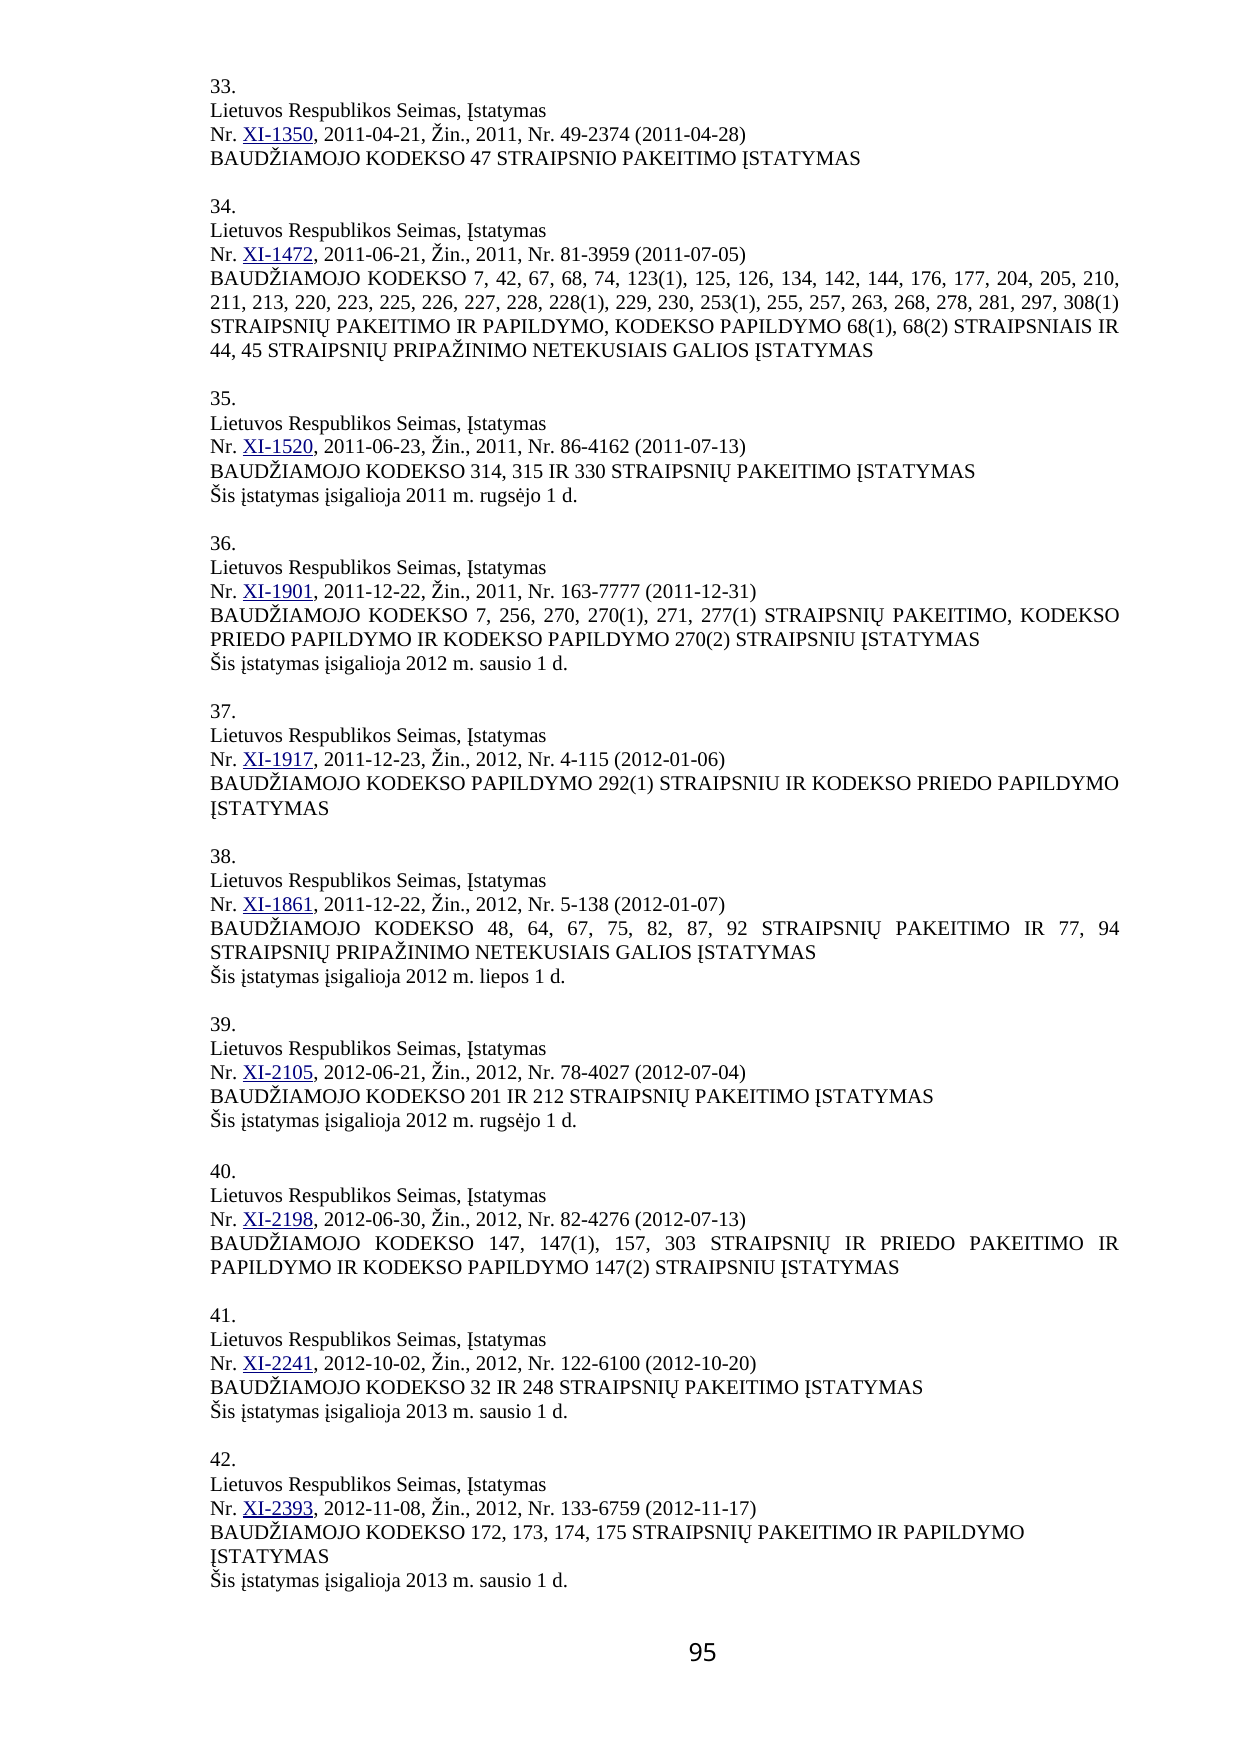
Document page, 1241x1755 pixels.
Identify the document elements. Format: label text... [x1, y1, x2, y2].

text Lietuvos Respublikos Seimas, Įstatymas [210, 218, 1120, 242]
text Lietuvos Respublikos Seimas, Įstatymas [210, 98, 1120, 122]
text BAUDŽIAMOJO KODEKSO 201 IR 212 STRAIPSNIŲ PAKEITIMO ĮSTATYMAS [210, 1084, 1120, 1108]
text Nr. XI-2105, 2012-06-21, Žin., 2012, Nr. 78-4027 (2012-07-04) [210, 1060, 1120, 1084]
text 40. [210, 1159, 1120, 1183]
text Nr. XI-2198, 2012-06-30, Žin., 2012, Nr. 82-4276 (2012-07-13) [210, 1207, 1120, 1231]
text 38. [210, 843, 1120, 868]
text Nr. XI-1350, 2011-04-21, Žin., 2011, Nr. 49-2374 (2011-04-28) [210, 122, 1120, 146]
text BAUDŽIAMOJO KODEKSO 7, 42, 67, 68, 74, 123(1), 125, 126, 134, 142, 144, 176, 177, 204, 205, 210, 211, 213, 220, 223, 225, 226, 227, 228, 228(1), 229, 230, 253(1), 255, 257, 263, 268, 278, 281, 297, 308(1) STRAIPSNIŲ PAKEITIMO IR PAPILDYMO, KODEKSO PAPILDYMO 68(1), 68(2) STRAIPSNIAIS IR 44, 45 STRAIPSNIŲ PRIPAŽINIMO NETEKUSIAIS GALIOS ĮSTATYMAS [210, 266, 1120, 362]
text 33. [210, 73, 1120, 98]
text BAUDŽIAMOJO KODEKSO 172, 173, 174, 175 STRAIPSNIŲ PAKEITIMO IR PAPILDYMO ĮSTATYMAS [210, 1519, 1120, 1568]
text Šis įstatymas įsigalioja 2013 m. sausio 1 d. [210, 1399, 1120, 1423]
text Šis įstatymas įsigalioja 2012 m. sausio 1 d. [210, 651, 1120, 675]
text Šis įstatymas įsigalioja 2012 m. liepos 1 d. [210, 964, 1120, 988]
text Lietuvos Respublikos Seimas, Įstatymas [210, 723, 1120, 747]
text Šis įstatymas įsigalioja 2011 m. rugsėjo 1 d. [210, 483, 1120, 507]
text Šis įstatymas įsigalioja 2012 m. rugsėjo 1 d. [210, 1108, 1120, 1132]
text 37. [210, 699, 1120, 723]
text Nr. XI-1520, 2011-06-23, Žin., 2011, Nr. 86-4162 (2011-07-13) [210, 434, 1120, 458]
text Lietuvos Respublikos Seimas, Įstatymas [210, 1471, 1120, 1496]
text 36. [210, 531, 1120, 555]
text Nr. XI-2241, 2012-10-02, Žin., 2012, Nr. 122-6100 (2012-10-20) [210, 1351, 1120, 1375]
text Lietuvos Respublikos Seimas, Įstatymas [210, 410, 1120, 434]
text Lietuvos Respublikos Seimas, Įstatymas [210, 868, 1120, 892]
text BAUDŽIAMOJO KODEKSO 147, 147(1), 157, 303 STRAIPSNIŲ IR PRIEDO PAKEITIMO IR PAPILDYMO IR KODEKSO PAPILDYMO 147(2) STRAIPSNIU ĮSTATYMAS [210, 1231, 1120, 1279]
text Nr. XI-2393, 2012-11-08, Žin., 2012, Nr. 133-6759 (2012-11-17) [210, 1496, 1120, 1519]
text Šis įstatymas įsigalioja 2013 m. sausio 1 d. [210, 1568, 1120, 1592]
text 34. [210, 194, 1120, 218]
text 41. [210, 1303, 1120, 1327]
text BAUDŽIAMOJO KODEKSO PAPILDYMO 292(1) STRAIPSNIU IR KODEKSO PRIEDO PAPILDYMO ĮSTATYMAS [210, 771, 1120, 819]
text BAUDŽIAMOJO KODEKSO 7, 256, 270, 270(1), 271, 277(1) STRAIPSNIŲ PAKEITIMO, KODEKSO PRIEDO PAPILDYMO IR KODEKSO PAPILDYMO 270(2) STRAIPSNIU ĮSTATYMAS [210, 603, 1120, 651]
text 39. [210, 1012, 1120, 1036]
text Lietuvos Respublikos Seimas, Įstatymas [210, 555, 1120, 579]
text BAUDŽIAMOJO KODEKSO 47 STRAIPSNIO PAKEITIMO ĮSTATYMAS [210, 146, 1120, 170]
text Nr. XI-1901, 2011-12-22, Žin., 2011, Nr. 163-7777 (2011-12-31) [210, 579, 1120, 603]
text 35. [210, 386, 1120, 410]
text BAUDŽIAMOJO KODEKSO 48, 64, 67, 75, 82, 87, 92 STRAIPSNIŲ PAKEITIMO IR 77, 94 STRAIPSNIŲ PRIPAŽINIMO NETEKUSIAIS GALIOS ĮSTATYMAS [210, 916, 1120, 964]
text Nr. XI-1861, 2011-12-22, Žin., 2012, Nr. 5-138 (2012-01-07) [210, 892, 1120, 916]
text Lietuvos Respublikos Seimas, Įstatymas [210, 1036, 1120, 1060]
text Lietuvos Respublikos Seimas, Įstatymas [210, 1183, 1120, 1207]
text Nr. XI-1472, 2011-06-21, Žin., 2011, Nr. 81-3959 (2011-07-05) [210, 242, 1120, 266]
text BAUDŽIAMOJO KODEKSO 32 IR 248 STRAIPSNIŲ PAKEITIMO ĮSTATYMAS [210, 1375, 1120, 1399]
text Nr. XI-1917, 2011-12-23, Žin., 2012, Nr. 4-115 (2012-01-06) [210, 747, 1120, 771]
text 42. [210, 1447, 1120, 1471]
text BAUDŽIAMOJO KODEKSO 314, 315 IR 330 STRAIPSNIŲ PAKEITIMO ĮSTATYMAS [210, 458, 1120, 483]
text Lietuvos Respublikos Seimas, Įstatymas [210, 1327, 1120, 1351]
